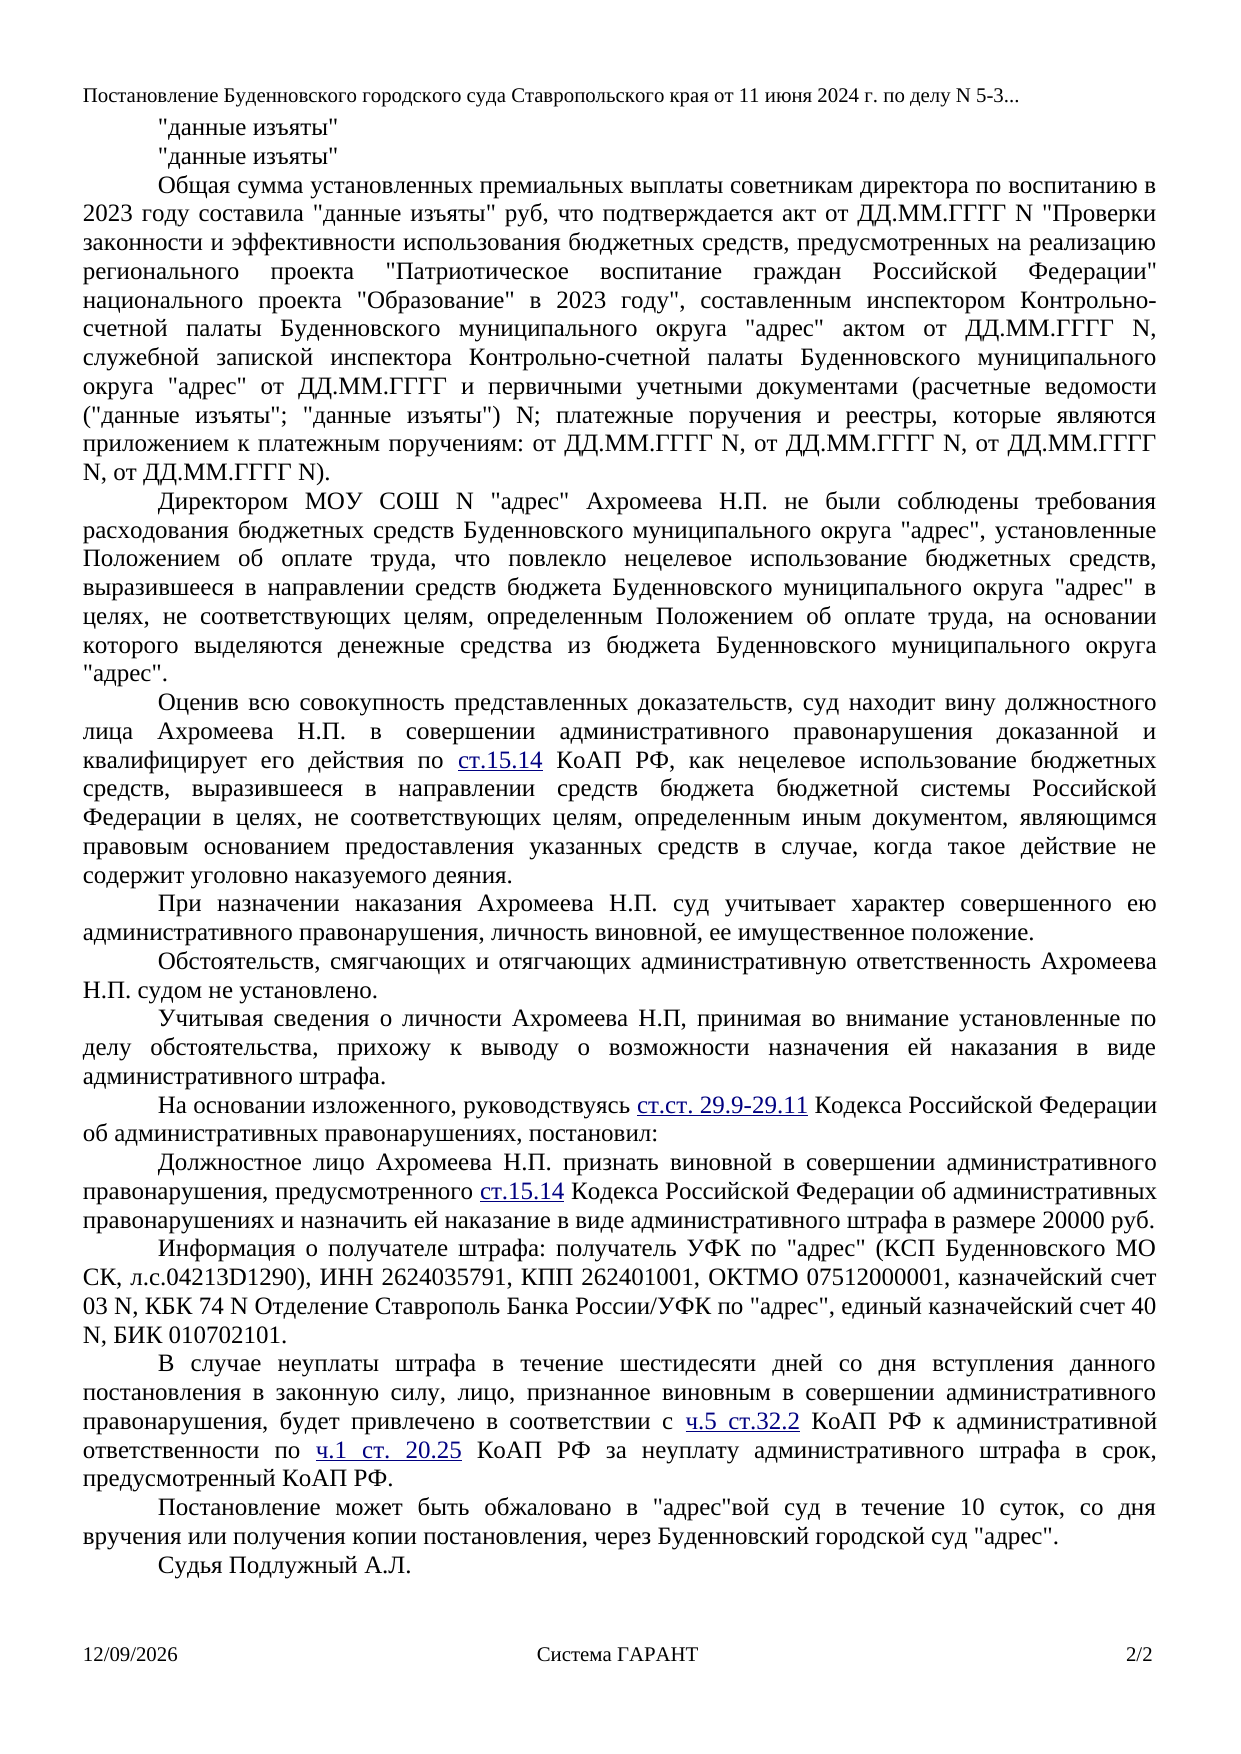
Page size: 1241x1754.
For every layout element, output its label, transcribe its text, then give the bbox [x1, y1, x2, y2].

text Информация о получателе штрафа: получатель УФК по "адрес" (КСП Буденновского МО СК, л.с.04213D1290), ИНН 2624035791, КПП 262401001, ОКТМО 07512000001, казначейский счет 03 N, КБК 74 N Отделение Ставрополь Банка России/УФК по "адрес", единый казначейский счет 40 N, БИК 010702101. [83, 1233, 1157, 1348]
text "данные изъяты" [83, 112, 1157, 141]
text В случае неуплаты штрафа в течение шестидесяти дней со дня вступления данного постановления в законную силу, лицо, признанное виновным в совершении административного правонарушения, будет привлечено в соответствии с ч.5 ст.32.2 КоАП РФ к административной ответственности по ч.1 ст. 20.25 КоАП РФ за неуплату административного штрафа в срок, предусмотренный КоАП РФ. [83, 1348, 1157, 1492]
text На основании изложенного, руководствуясь ст.ст. 29.9-29.11 Кодекса Российской Федерации об административных правонарушениях, постановил: [83, 1090, 1157, 1147]
text Судья Подлужный А.Л. [83, 1550, 1157, 1578]
text Общая сумма установленных премиальных выплаты советникам директора по воспитанию в 2023 году составила "данные изъяты" руб, что подтверждается акт от ДД.ММ.ГГГГ N "Проверки законности и эффективности использования бюджетных средств, предусмотренных на реализацию регионального проекта "Патриотическое воспитание граждан Российской Федерации" национального проекта "Образование" в 2023 году", составленным инспектором Контрольно-счетной палаты Буденновского муниципального округа "адрес" актом от ДД.ММ.ГГГГ N, служебной запиской инспектора Контрольно-счетной палаты Буденновского муниципального округа "адрес" от ДД.ММ.ГГГГ и первичными учетными документами (расчетные ведомости ("данные изъяты"; "данные изъяты") N; платежные поручения и реестры, которые являются приложением к платежным поручениям: от ДД.ММ.ГГГГ N, от ДД.ММ.ГГГГ N, от ДД.ММ.ГГГГ N, от ДД.ММ.ГГГГ N). [83, 170, 1157, 486]
text Обстоятельств, смягчающих и отягчающих административную ответственность Ахромеева Н.П. судом не установлено. [83, 946, 1157, 1003]
text Должностное лицо Ахромеева Н.П. признать виновной в совершении административного правонарушения, предусмотренного ст.15.14 Кодекса Российской Федерации об административных правонарушениях и назначить ей наказание в виде административного штрафа в размере 20000 руб. [83, 1147, 1157, 1233]
text Учитывая сведения о личности Ахромеева Н.П, принимая во внимание установленные по делу обстоятельства, прихожу к выводу о возможности назначения ей наказания в виде административного штрафа. [83, 1003, 1157, 1090]
text Постановление может быть обжаловано в "адрес"вой суд в течение 10 суток, со дня вручения или получения копии постановления, через Буденновский городской суд "адрес". [83, 1492, 1157, 1550]
text Оценив всю совокупность представленных доказательств, суд находит вину должностного лица Ахромеева Н.П. в совершении административного правонарушения доказанной и квалифицирует его действия по ст.15.14 КоАП РФ, как нецелевое использование бюджетных средств, выразившееся в направлении средств бюджета бюджетной системы Российской Федерации в целях, не соответствующих целям, определенным иным документом, являющимся правовым основанием предоставления указанных средств в случае, когда такое действие не содержит уголовно наказуемого деяния. [83, 687, 1157, 888]
text При назначении наказания Ахромеева Н.П. суд учитывает характер совершенного ею административного правонарушения, личность виновной, ее имущественное положение. [83, 888, 1157, 946]
text Директором МОУ СОШ N "адрес" Ахромеева Н.П. не были соблюдены требования расходования бюджетных средств Буденновского муниципального округа "адрес", установленные Положением об оплате труда, что повлекло нецелевое использование бюджетных средств, выразившееся в направлении средств бюджета Буденновского муниципального округа "адрес" в целях, не соответствующих целям, определенным Положением об оплате труда, на основании которого выделяются денежные средства из бюджета Буденновского муниципального округа "адрес". [83, 486, 1157, 687]
text "данные изъяты" [83, 141, 1157, 170]
